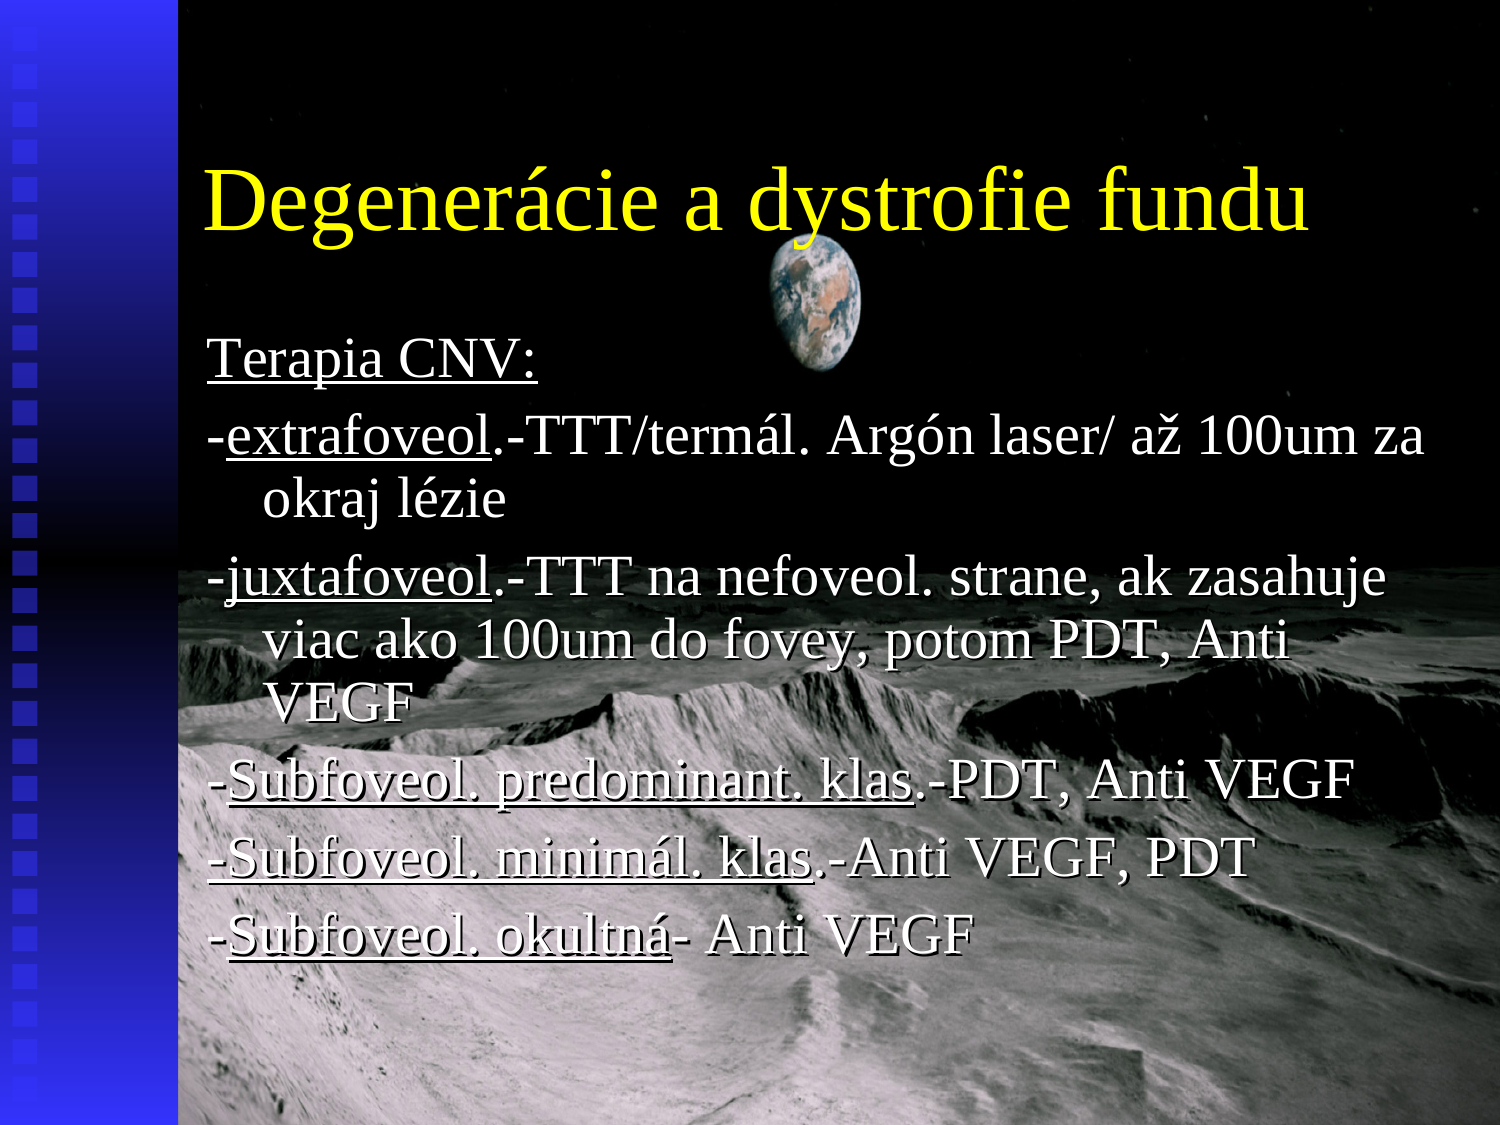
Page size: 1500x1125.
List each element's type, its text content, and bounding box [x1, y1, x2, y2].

title Degenerácie a dystrofie fundu [187, 99, 1463, 288]
picture [0, 0, 1500, 1125]
list Terapia CNV: -extrafoveol.-TTT/termál. Argón laser/ až 100um za okraj lézie -juxtafoveol.-TTT na nefoveol. strane, ak zasahuje viac ako 100um do fovey, potom PDT, Anti VEGF -Subfoveol. predominant. klas.-PDT, Anti VEGF -Subfoveol. minimál. klas.-Anti VEGF, PDT -Subfoveol. okultná- Anti VEGF [191, 319, 1467, 995]
